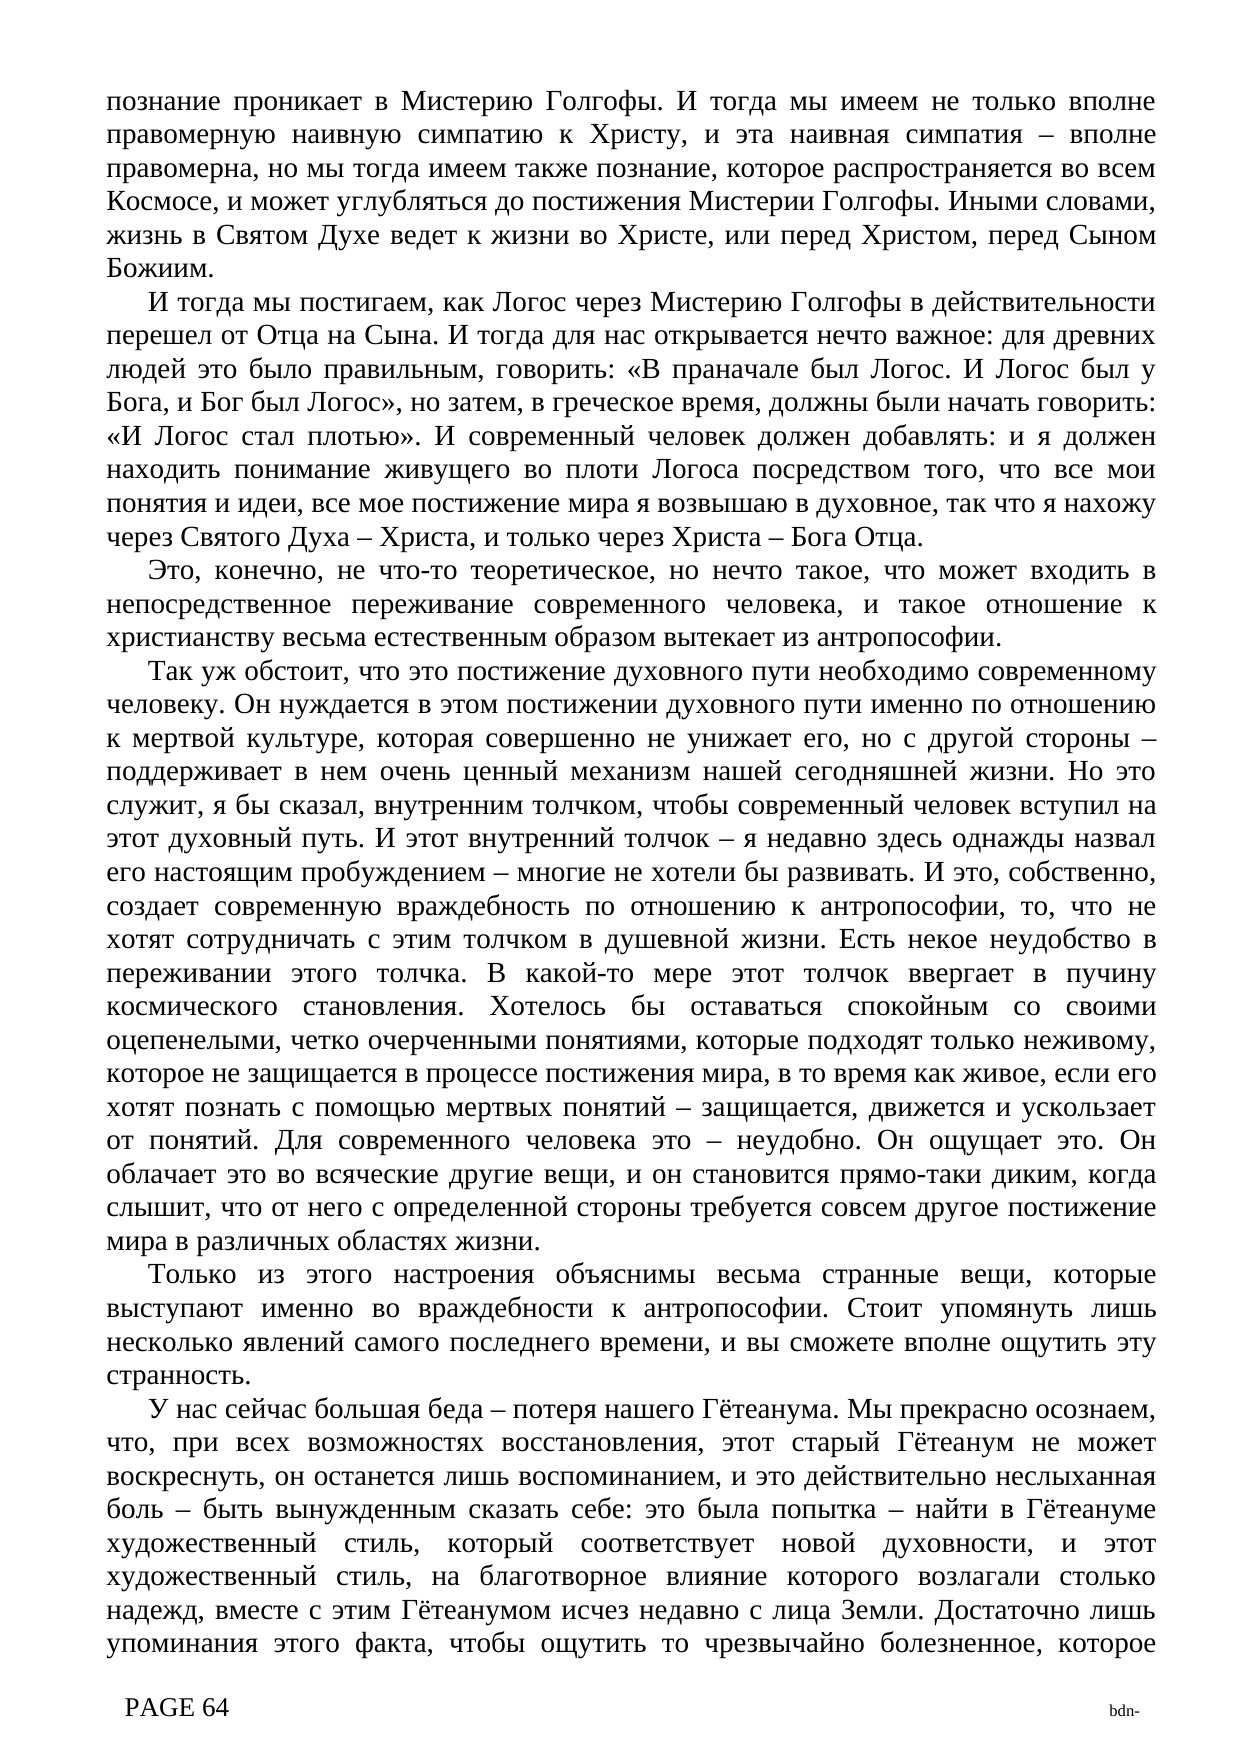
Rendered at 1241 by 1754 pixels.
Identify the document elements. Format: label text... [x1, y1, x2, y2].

text У нас сейчас большая беда – потеря нашего Гётеанума. Мы прекрасно осознаем, что, при всех возможностях восстановления, этот старый Гётеанум не может воскреснуть, он останется лишь воспоминанием, и это действительно неслыханная боль – быть вынужденным сказать себе: это была попытка – найти в Гётеануме художественный стиль, который соответствует новой духовности, и этот художественный стиль, на благотворное влияние которого возлагали столько надежд, вместе с этим Гётеанумом исчез недавно с лица Земли. Достаточно лишь упоминания этого факта, чтобы ощутить то чрезвычайно болезненное, которое [106, 1391, 1157, 1659]
text Только из этого настроения объяснимы весьма странные вещи, которые выступают именно во враждебности к антропософии. Стоит упомянуть лишь несколько явлений самого последнего времени, и вы сможете вполне ощутить эту странность. [106, 1257, 1157, 1391]
text Это, конечно, не что-то теоретическое, но нечто такое, что может входить в непосредственное переживание современного человека, и такое отношение к христианству весьма естественным образом вытекает из антропософии. [106, 552, 1157, 653]
text И тогда мы постигаем, как Логос через Мистерию Голгофы в действительности перешел от Отца на Сына. И тогда для нас открывается нечто важное: для древних людей это было правильным, говорить: «В праначале был Логос. И Логос был у Бога, и Бог был Логос», но затем, в греческое время, должны были начать говорить: «И Логос стал плотью». И современный человек должен добавлять: и я должен находить понимание живущего во плоти Логоса посредством того, что все мои понятия и идеи, все мое постижение мира я возвышаю в духовное, так что я нахожу через Святого Духа – Христа, и только через Христа – Бога Отца. [106, 284, 1157, 552]
text познание проникает в Мистерию Голгофы. И тогда мы имеем не только вполне правомерную наивную симпатию к Христу, и эта наивная симпатия – вполне правомерна, но мы тогда имеем также познание, которое распространяется во всем Космосе, и может углубляться до постижения Мистерии Голгофы. Иными словами, жизнь в Святом Духе ведет к жизни во Христе, или перед Христом, перед Сыном Божиим. [106, 83, 1157, 284]
text Так уж обстоит, что это постижение духовного пути необходимо современному человеку. Он нуждается в этом постижении духовного пути именно по отношению к мертвой культуре, которая совершенно не унижает его, но с другой стороны – поддерживает в нем очень ценный механизм нашей сегодняшней жизни. Но это служит, я бы сказал, внутренним толчком, чтобы современный человек вступил на этот духовный путь. И этот внутренний толчок – я недавно здесь однажды назвал его настоящим пробуждением – многие не хотели бы развивать. И это, собственно, создает современную враждебность по отношению к антропософии, то, что не хотят сотрудничать с этим толчком в душевной жизни. Есть некое неудобство в переживании этого толчка. В какой-то мере этот толчок ввергает в пучину космического становления. Хотелось бы оставаться спокойным со своими оцепенелыми, четко очерченными понятиями, которые подходят только неживому, которое не защищается в процессе постижения мира, в то время как живое, если его хотят познать с помощью мертвых понятий – защищается, движется и ускользает от понятий. Для современного человека это – неудобно. Он ощущает это. Он облачает это во всяческие другие вещи, и он становится прямо-таки диким, когда слышит, что от него с определенной стороны требуется совсем другое постижение мира в различных областях жизни. [106, 653, 1157, 1257]
